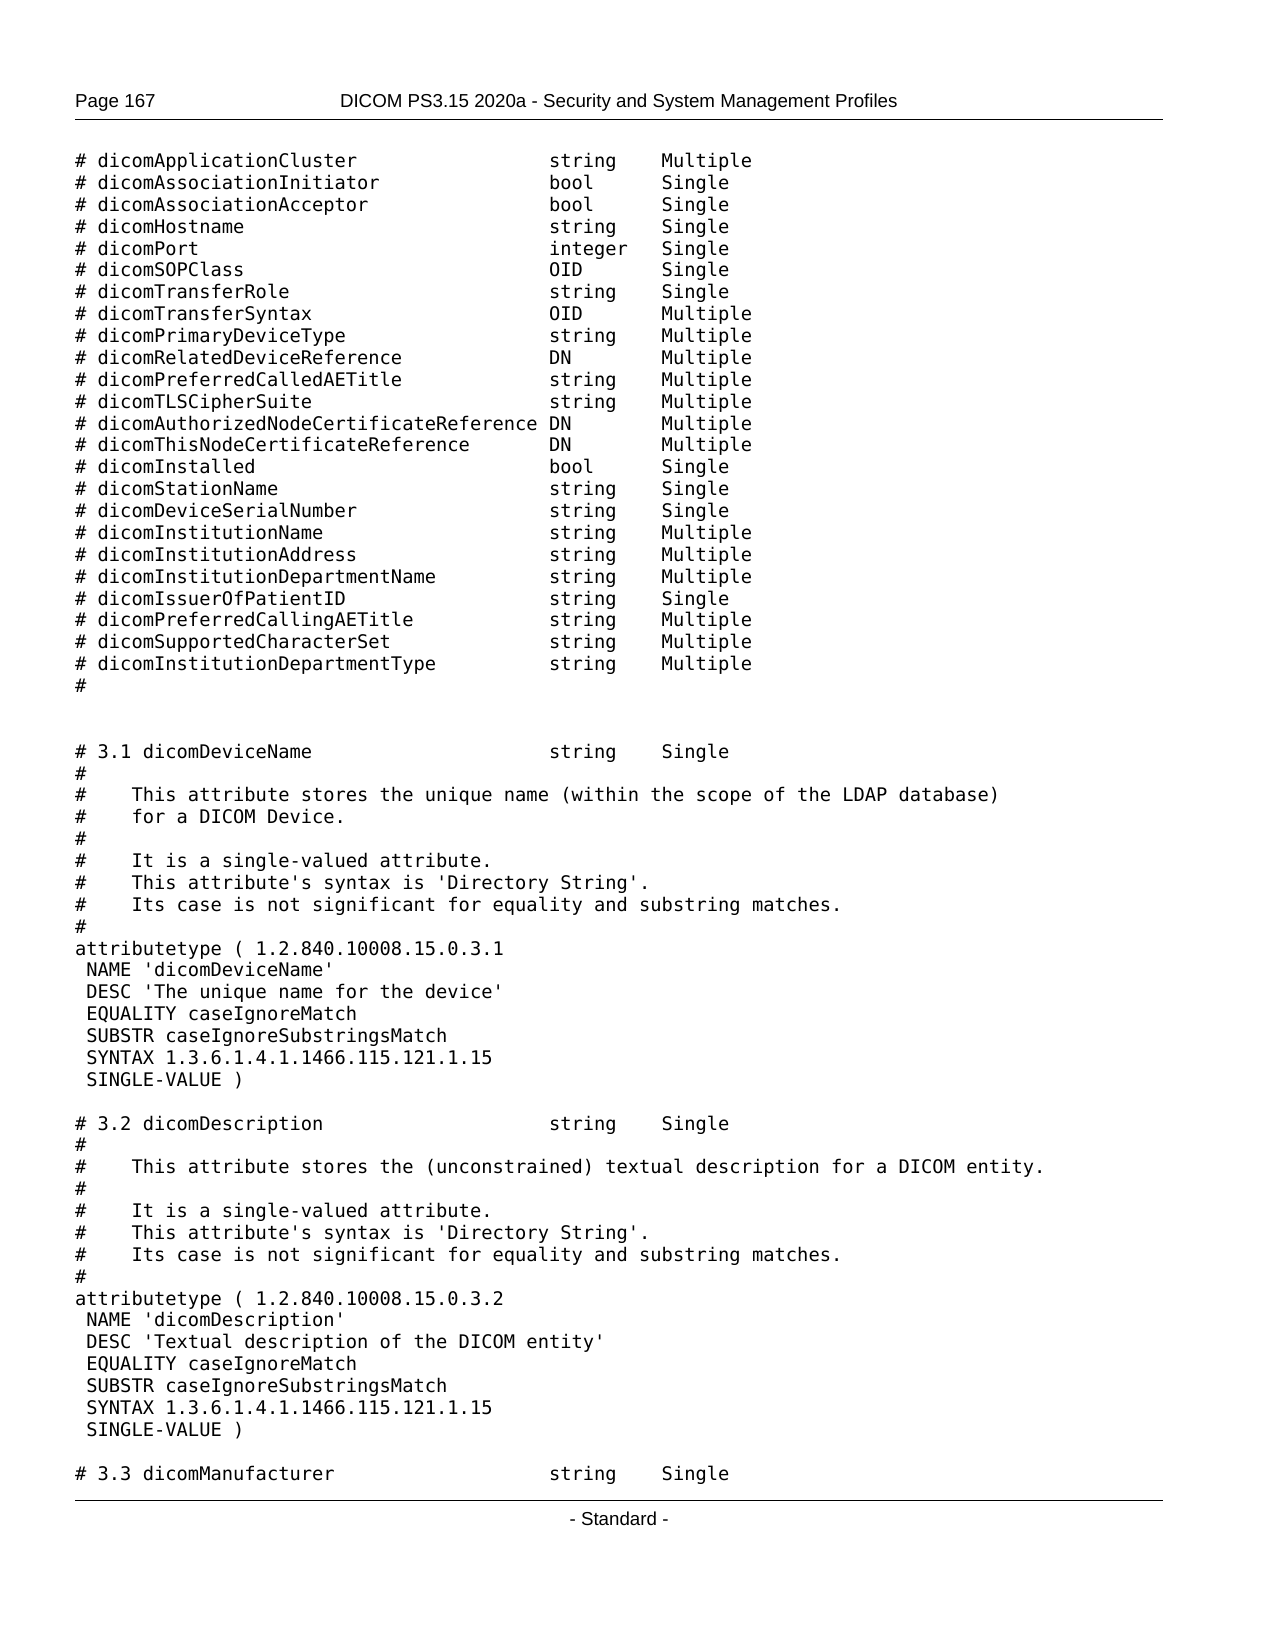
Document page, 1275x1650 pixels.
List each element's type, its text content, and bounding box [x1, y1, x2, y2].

text # dicomApplicationCluster string Multiple # dicomAssociationInitiator bool Single # dicomAssociationAcceptor bool Single # dicomHostname string Single # dicomPort integer Single # dicomSOPClass OID Single # dicomTransferRole string Single # dicomTransferSyntax OID Multiple # dicomPrimaryDeviceType string Multiple # dicomRelatedDeviceReference DN Multiple # dicomPreferredCalledAETitle string Multiple # dicomTLSCipherSuite string Multiple # dicomAuthorizedNodeCertificateReference DN Multiple # dicomThisNodeCertificateReference DN Multiple # dicomInstalled bool Single # dicomStationName string Single # dicomDeviceSerialNumber string Single # dicomInstitutionName string Multiple # dicomInstitutionAddress string Multiple # dicomInstitutionDepartmentName string Multiple # dicomIssuerOfPatientID string Single # dicomPreferredCallingAETitle string Multiple # dicomSupportedCharacterSet string Multiple # dicomInstitutionDepartmentType string Multiple # # 3.1 dicomDeviceName string Single # # This attribute stores the unique name (within the scope of the LDAP database) # for a DICOM Device. # # It is a single-valued attribute. # This attribute's syntax is 'Directory String'. # Its case is not significant for equality and substring matches. # attributetype ( 1.2.840.10008.15.0.3.1 NAME 'dicomDeviceName' DESC 'The unique name for the device' EQUALITY caseIgnoreMatch SUBSTR caseIgnoreSubstringsMatch SYNTAX 1.3.6.1.4.1.1466.115.121.1.15 SINGLE-VALUE ) # 3.2 dicomDescription string Single # # This attribute stores the (unconstrained) textual description for a DICOM entity. # # It is a single-valued attribute. # This attribute's syntax is 'Directory String'. # Its case is not significant for equality and substring matches. # attributetype ( 1.2.840.10008.15.0.3.2 NAME 'dicomDescription' DESC 'Textual description of the DICOM entity' EQUALITY caseIgnoreMatch SUBSTR caseIgnoreSubstringsMatch SYNTAX 1.3.6.1.4.1.1466.115.121.1.15 SINGLE-VALUE ) # 3.3 dicomManufacturer string Single [75, 150, 1162, 1484]
